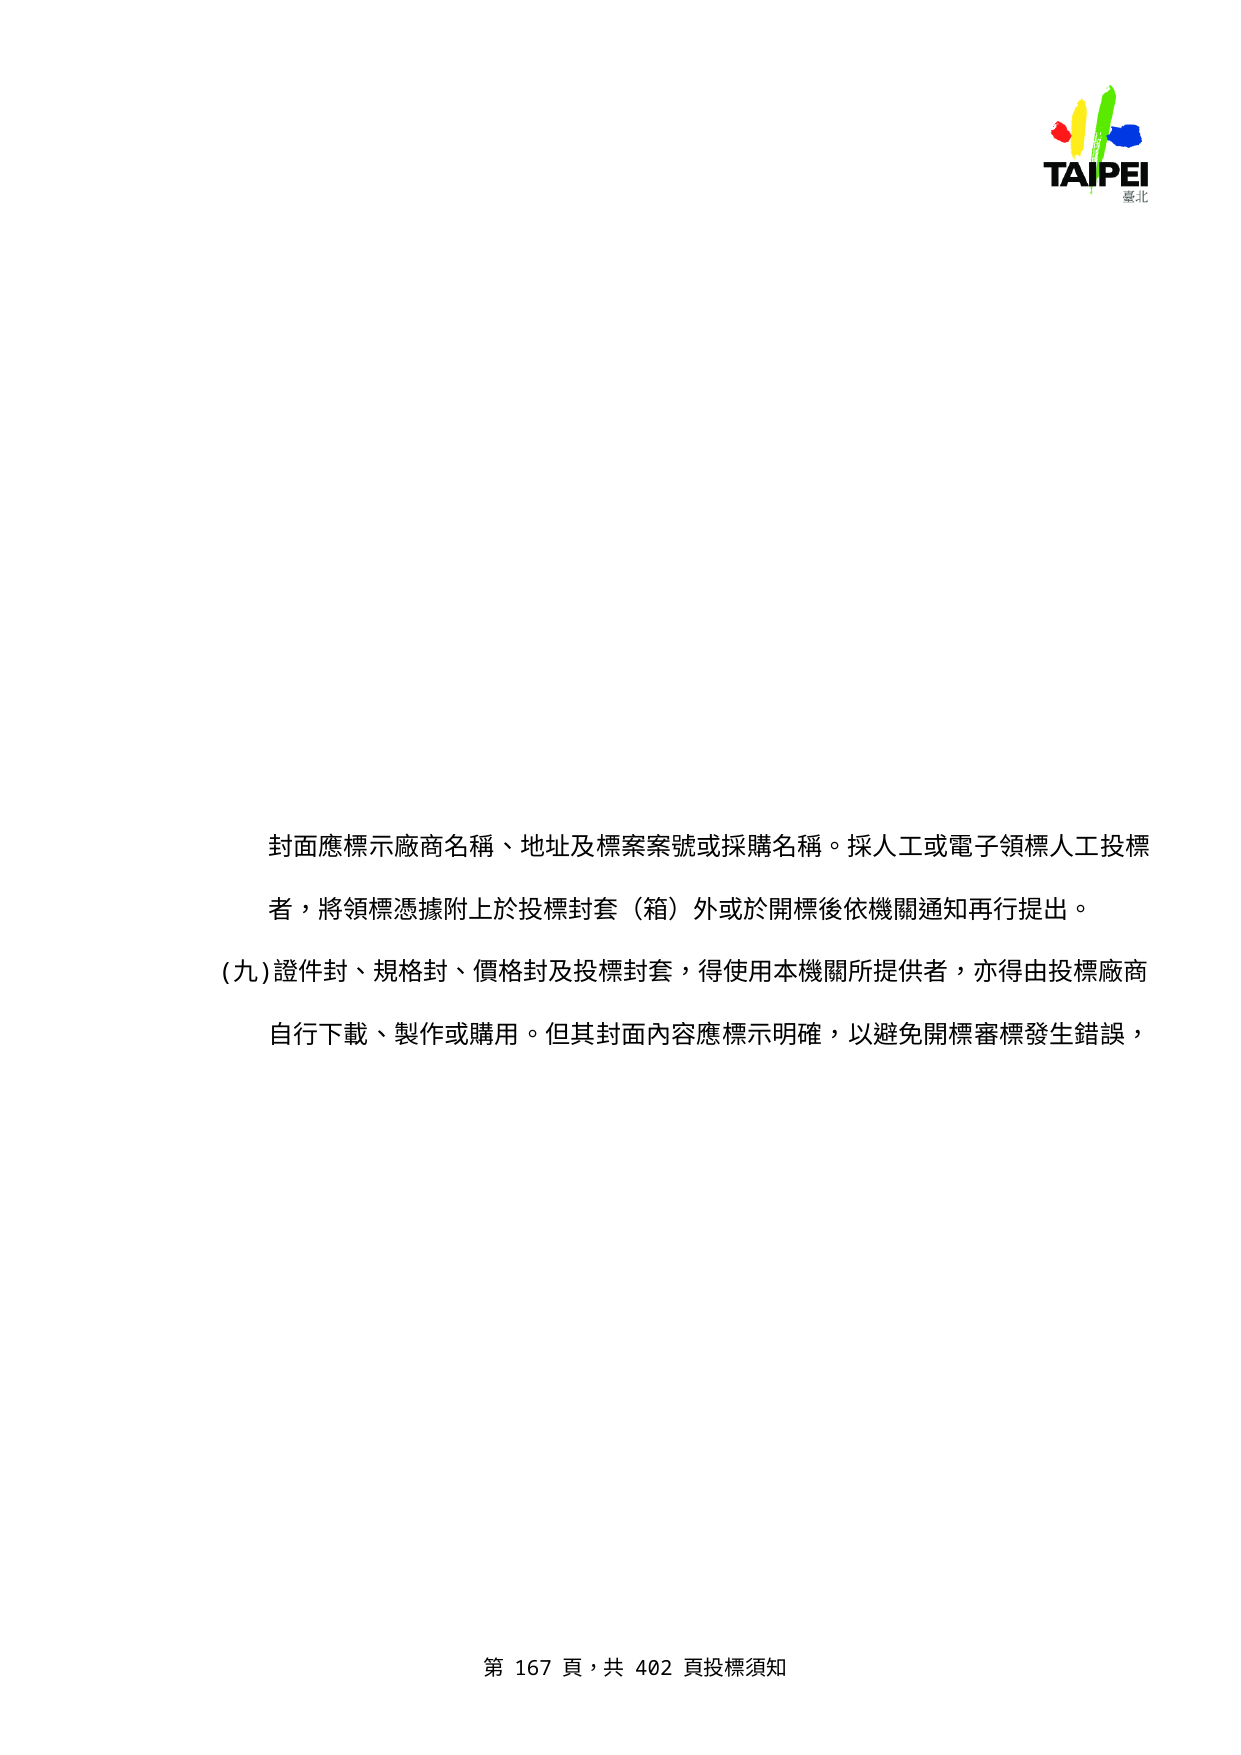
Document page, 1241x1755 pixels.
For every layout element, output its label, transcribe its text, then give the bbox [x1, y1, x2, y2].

text (九)證件封、規格封、價格封及投標封套，得使用本機關所提供者，亦得由投標廠商自行下載、製作或購用。但其封面內容應標示明確，以避免開標審標發生錯誤， [218, 928, 1152, 1053]
text 封面應標示廠商名稱、地址及標案案號或採購名稱。採人工或電子領標人工投標者，將領標憑據附上於投標封套（箱）外或於開標後依機關通知再行提出。 [218, 803, 1152, 928]
